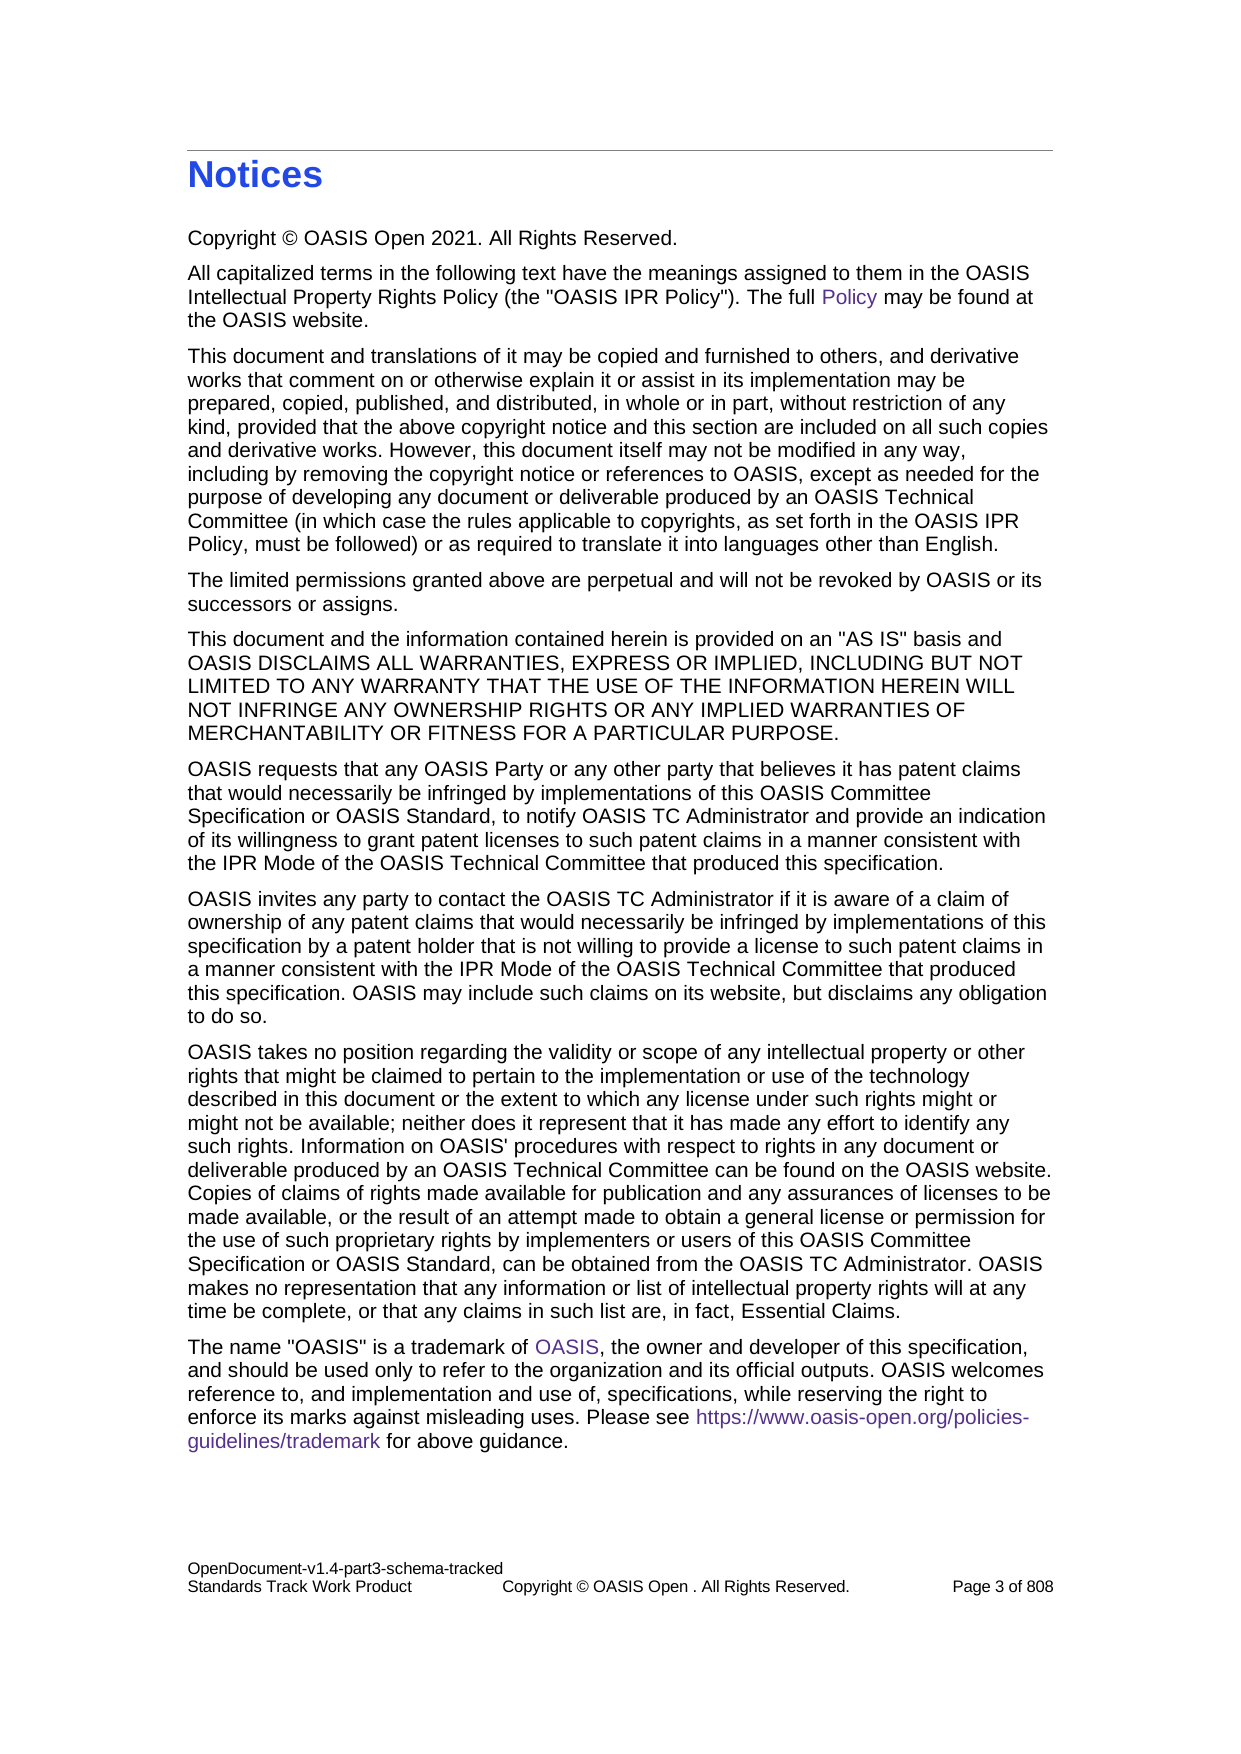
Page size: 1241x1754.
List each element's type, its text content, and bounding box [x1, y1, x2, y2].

text This document and the information contained herein is provided on an "AS IS" basis and OASIS DISCLAIMS ALL WARRANTIES, EXPRESS OR IMPLIED, INCLUDING BUT NOT LIMITED TO ANY WARRANTY THAT THE USE OF THE INFORMATION HEREIN WILL NOT INFRINGE ANY OWNERSHIP RIGHTS OR ANY IMPLIED WARRANTIES OF MERCHANTABILITY OR FITNESS FOR A PARTICULAR PURPOSE. [187, 628, 1053, 745]
text OASIS requests that any OASIS Party or any other party that believes it has patent claims that would necessarily be infringed by implementations of this OASIS Committee Specification or OASIS Standard, to notify OASIS TC Administrator and provide an indication of its willingness to grant patent licenses to such patent claims in a manner consistent with the IPR Mode of the OASIS Technical Committee that produced this specification. [187, 757, 1053, 875]
subtitle Notices [187, 151, 1053, 195]
text OASIS takes no position regarding the validity or scope of any intellectual property or other rights that might be claimed to pertain to the implementation or use of the technology described in this document or the extent to which any license under such rights might or might not be available; neither does it represent that it has made any effort to identify any such rights. Information on OASIS' procedures with respect to rights in any document or deliverable produced by an OASIS Technical Committee can be found on the OASIS website. Copies of claims of rights made available for publication and any assurances of licenses to be made available, or the result of an attempt made to obtain a general license or permission for the use of such proprietary rights by implementers or users of this OASIS Committee Specification or OASIS Standard, can be obtained from the OASIS TC Administrator. OASIS makes no representation that any information or list of intellectual property rights will at any time be complete, or that any claims in such list are, in fact, Essential Claims. [187, 1041, 1053, 1323]
text OASIS invites any party to contact the OASIS TC Administrator if it is aware of a claim of ownership of any patent claims that would necessarily be infringed by implementations of this specification by a patent holder that is not willing to provide a license to such patent claims in a manner consistent with the IPR Mode of the OASIS Technical Committee that produced this specification. OASIS may include such claims on its website, but disclaims any obligation to do so. [187, 887, 1053, 1028]
text This document and translations of it may be copied and furnished to others, and derivative works that comment on or otherwise explain it or assist in its implementation may be prepared, copied, published, and distributed, in whole or in part, without restriction of any kind, provided that the above copyright notice and this section are included on all such copies and derivative works. However, this document itself may not be modified in any way, including by removing the copyright notice or references to OASIS, except as needed for the purpose of developing any document or deliverable produced by an OASIS Technical Committee (in which case the rules applicable to copyrights, as set forth in the OASIS IPR Policy, must be followed) or as required to translate it into languages other than English. [187, 344, 1053, 556]
text The limited permissions granted above are perpetual and will not be revoked by OASIS or its successors or assigns. [187, 568, 1053, 616]
text Copyright © OASIS Open 2021. All Rights Reserved. [187, 226, 1053, 250]
text The name "OASIS" is a trademark of OASIS, the owner and developer of this specification, and should be used only to refer to the organization and its official outputs. OASIS welcomes reference to, and implementation and use of, specifications, while reserving the right to enforce its marks against misleading uses. Please see https://www.oasis-open.org/policies-guidelines/trademark for above guidance. [187, 1335, 1053, 1453]
text All capitalized terms in the following text have the meanings assigned to them in the OASIS Intellectual Property Rights Policy (the "OASIS IPR Policy"). The full Policy may be found at the OASIS website. [187, 262, 1053, 332]
